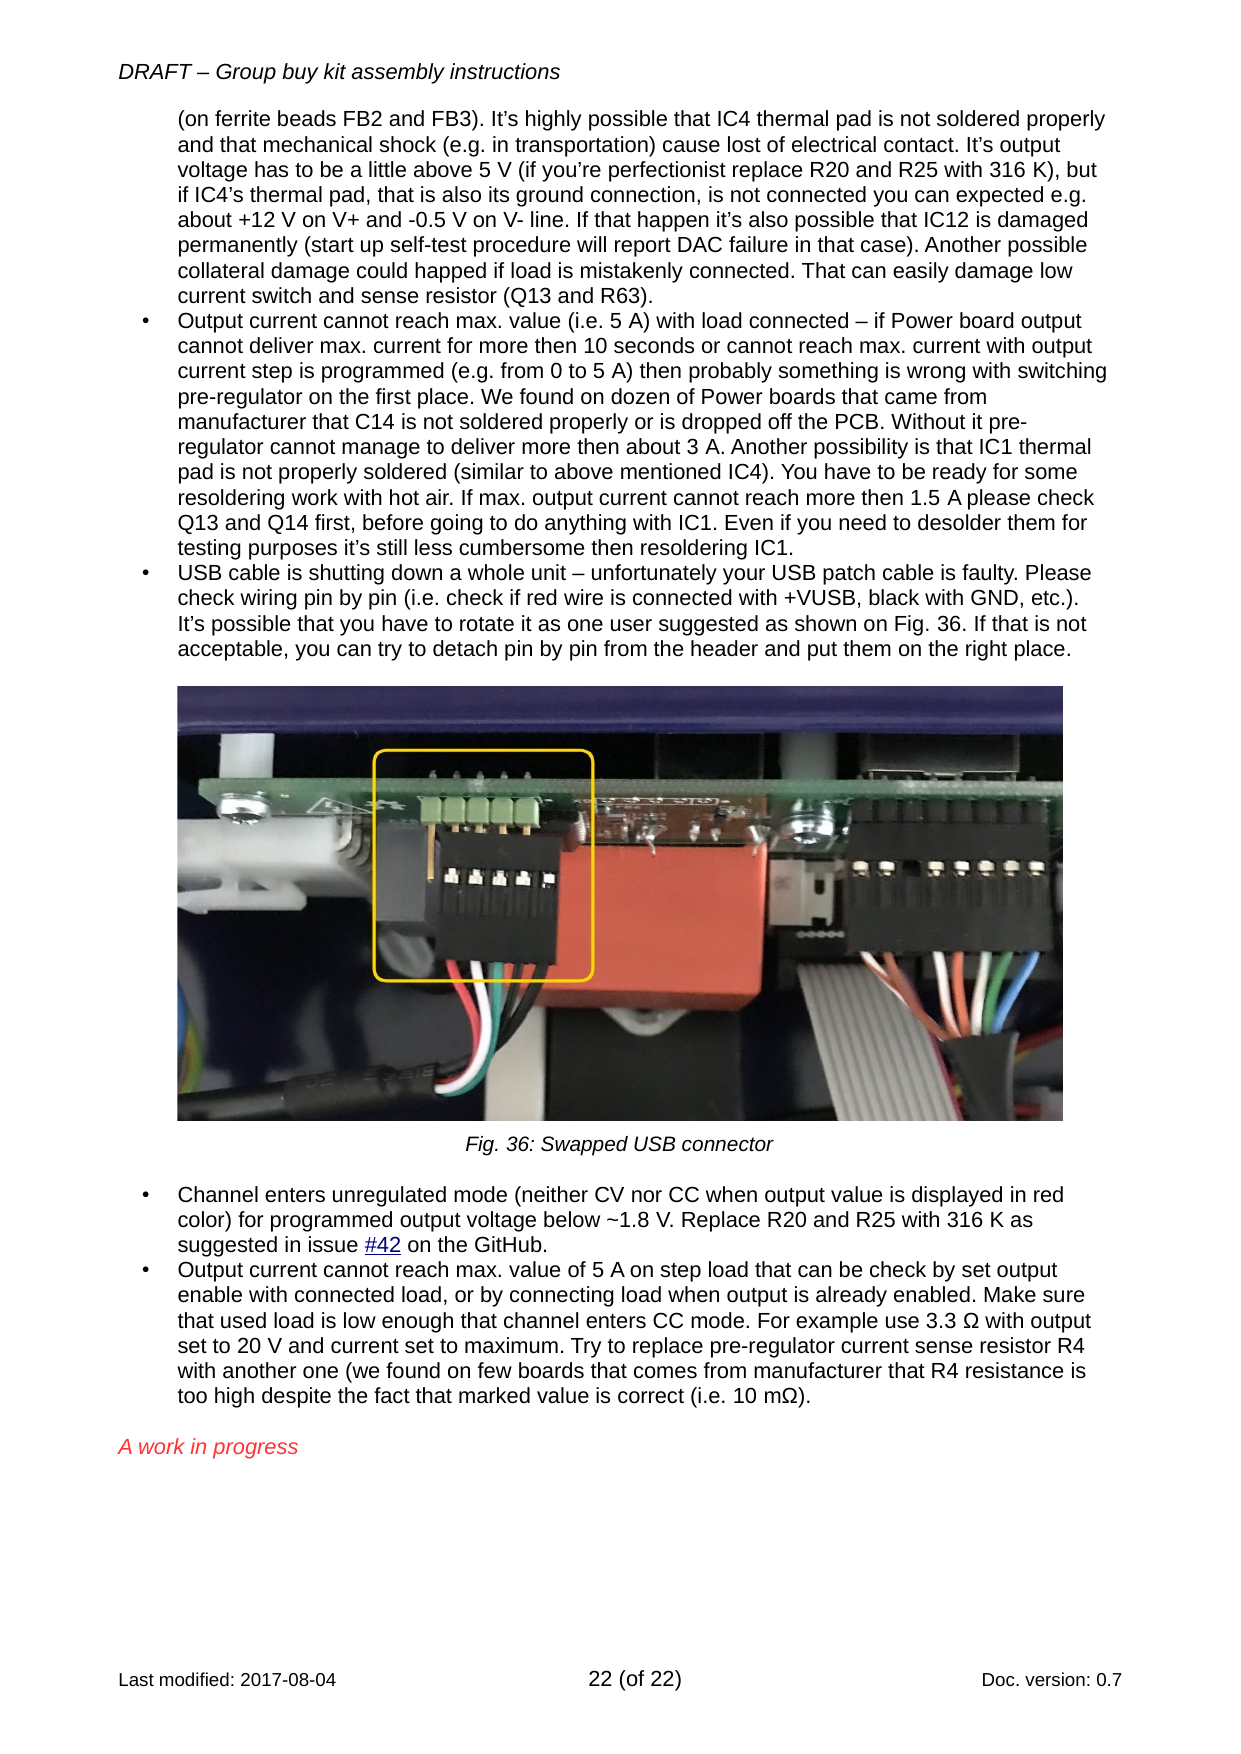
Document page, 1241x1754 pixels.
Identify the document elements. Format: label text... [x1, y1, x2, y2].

list Output current cannot reach max. value (i.e. 5 A) with load connected – if Power board output cannot deliver max. current for more then 10 seconds or cannot reach max. current with output current step is programmed (e.g. from 0 to 5 A) then probably something is wrong with switching pre-regulator on the first place. We found on dozen of Power boards that came from manufacturer that C14 is not soldered properly or is dropped off the PCB. Without it pre-regulator cannot manage to deliver more then about 3 A. Another possibility is that IC1 thermal pad is not properly soldered (similar to above mentioned IC4). You have to be ready for some resoldering work with hot air. If max. output current cannot reach more then 1.5 A please check Q13 and Q14 first, before going to do anything with IC1. Even if you need to desolder them for testing purposes it’s still less cumbersome then resoldering IC1. [142, 308, 1110, 560]
list (on ferrite beads FB2 and FB3). It’s highly possible that IC4 thermal pad is not soldered properly and that mechanical shock (e.g. in transportation) cause lost of electrical contact. It’s output voltage has to be a little above 5 V (if you’re perfectionist replace R20 and R25 with 316 K), but if IC4’s thermal pad, that is also its ground connection, is not connected you can expected e.g. about +12 V on V+ and -0.5 V on V- line. If that happen it’s also possible that IC12 is damaged permanently (start up self-test procedure will report DAC failure in that case). Another possible collateral damage could happed if load is mistakenly connected. That can easily damage low current switch and sense resistor (Q13 and R63). [142, 106, 1110, 308]
text Fig. 36: Swapped USB connector [177, 1121, 1063, 1156]
list Channel enters unregulated mode (neither CV nor CC when output value is displayed in red color) for programmed output voltage below ~1.8 V. Replace R20 and R25 with 316 K as suggested in issue #42 on the GitHub. [142, 1181, 1110, 1257]
list USB cable is shutting down a whole unit – unfortunately your USB patch cable is faulty. Please check wiring pin by pin (i.e. check if red wire is connected with +VUSB, black with GND, etc.). It’s possible that you have to rotate it as one user suggested as shown on Fig. 36. If that is not acceptable, you can try to detach pin by pin from the header and put them on the right place. [142, 560, 1110, 661]
text A work in progress [118, 1433, 1122, 1459]
list Output current cannot reach max. value of 5 A on step load that can be check by set output enable with connected load, or by connecting load when output is already enabled. Make sure that used load is low enough that channel enters CC mode. For example use 3.3 Ω with output set to 20 V and current set to maximum. Try to replace pre-regulator current sense resistor R4 with another one (we found on few boards that comes from manufacturer that R4 resistance is too high despite the fact that marked value is correct (i.e. 10 mΩ). [142, 1257, 1110, 1408]
picture [177, 686, 1063, 1121]
